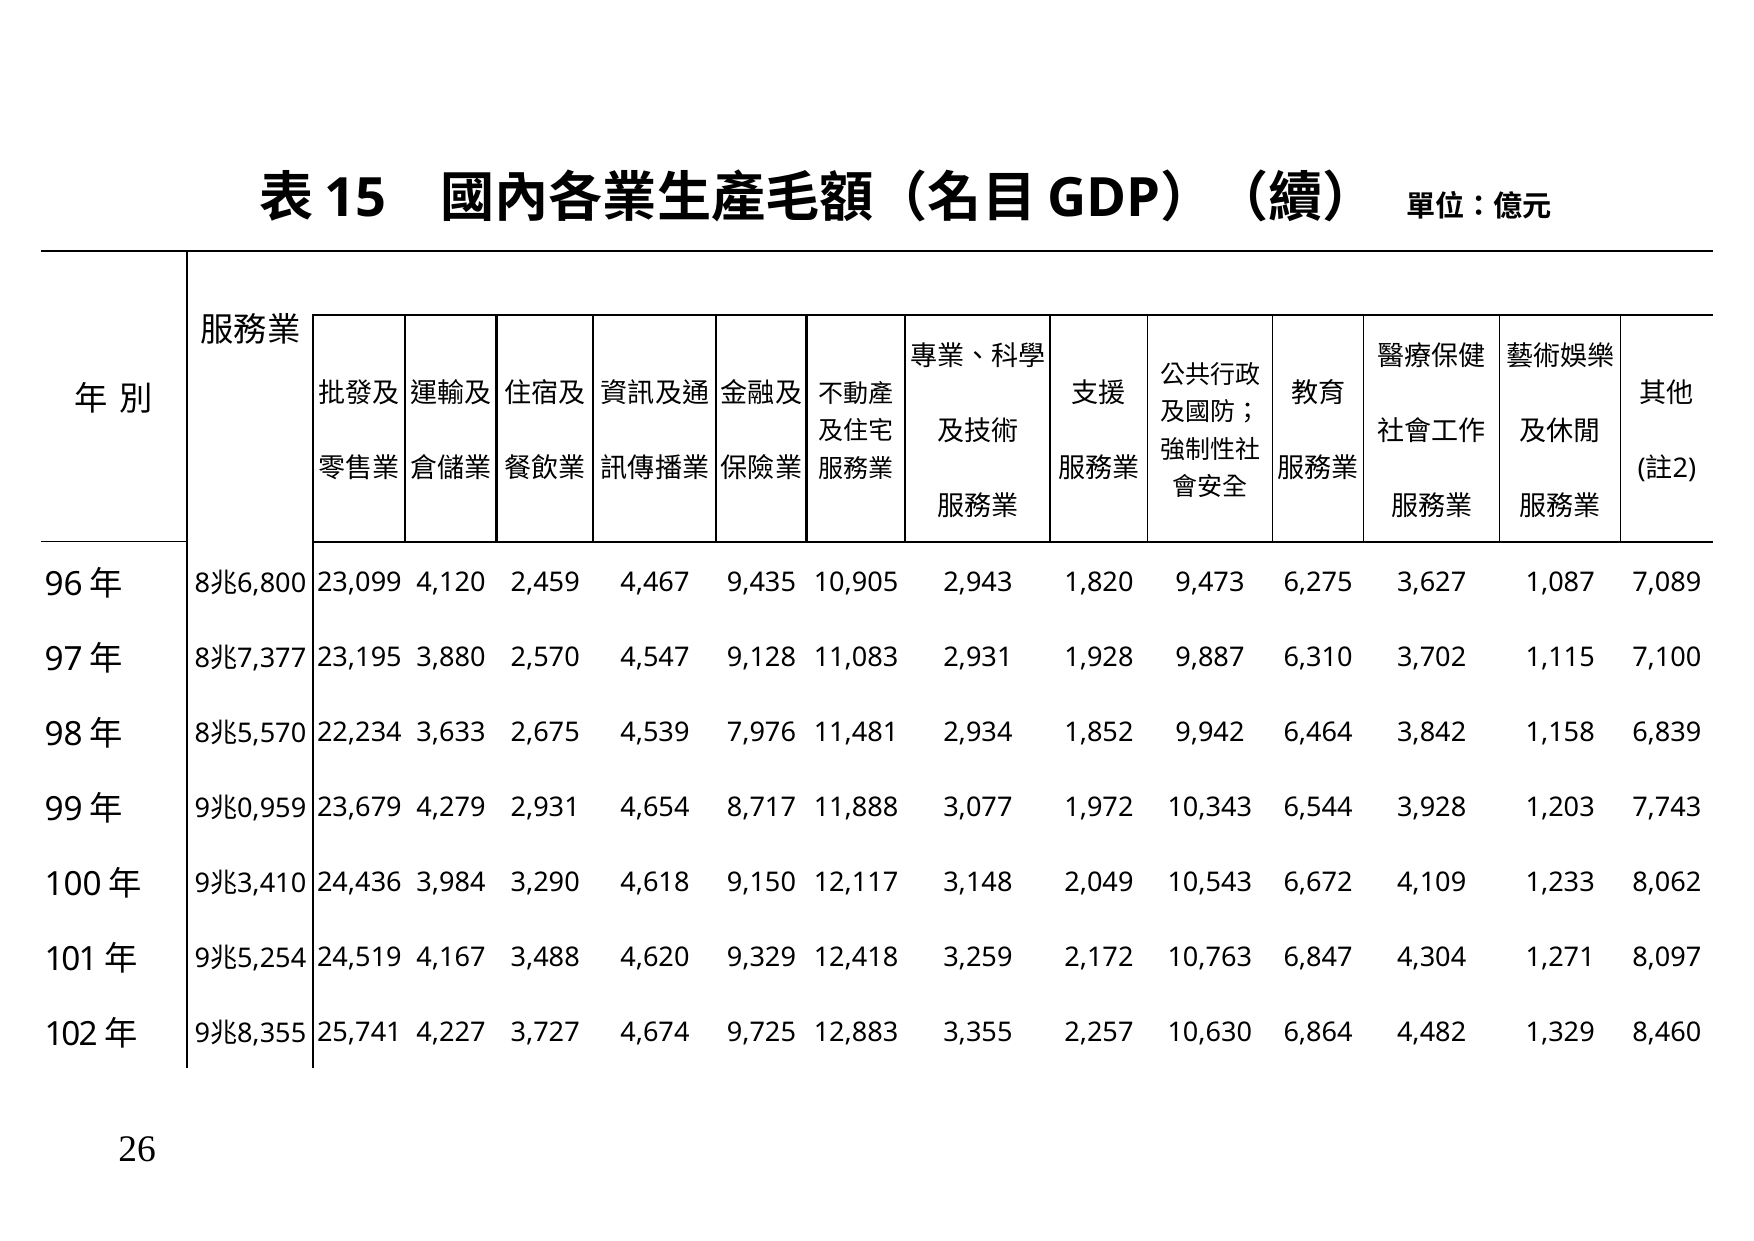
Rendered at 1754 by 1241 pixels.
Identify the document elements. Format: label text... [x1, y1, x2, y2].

table_cell 11,481 [806, 693, 905, 768]
table_cell 4,109 [1364, 843, 1499, 918]
table_cell 4,547 [593, 618, 716, 693]
table_cell 23,099 [314, 543, 405, 618]
table_cell 不動產及住宅服務業 [808, 316, 904, 541]
table_cell 3,702 [1364, 618, 1499, 693]
table_cell 1,203 [1499, 768, 1621, 843]
table_cell 6,864 [1272, 993, 1363, 1068]
table_cell 25,741 [314, 993, 405, 1068]
table_cell 10,543 [1147, 843, 1272, 918]
table_cell 8,717 [716, 768, 806, 843]
table_cell 3,259 [905, 918, 1050, 993]
table_cell 6,839 [1621, 693, 1712, 768]
table_cell 99年 [41, 768, 186, 843]
table_cell 3,727 [496, 993, 593, 1068]
table_cell 97年 [41, 618, 186, 693]
table_cell 10,343 [1147, 768, 1272, 843]
table_cell 批發及 零售業 [314, 316, 404, 541]
table_cell 6,464 [1272, 693, 1363, 768]
table_cell 1,852 [1050, 693, 1147, 768]
table_cell 101年 [41, 918, 186, 993]
table_cell 3,842 [1364, 693, 1499, 768]
table_cell 4,539 [593, 693, 716, 768]
table_cell 3,928 [1364, 768, 1499, 843]
table_cell 4,227 [405, 993, 496, 1068]
table_cell 4,674 [593, 993, 716, 1068]
table_cell 6,310 [1272, 618, 1363, 693]
table_cell 6,672 [1272, 843, 1363, 918]
table_cell 9,435 [716, 543, 806, 618]
table_cell 6,847 [1272, 918, 1363, 993]
table_cell 2,943 [905, 543, 1050, 618]
table_cell 3,355 [905, 993, 1050, 1068]
table_cell 醫療保健 社會工作 服務業 [1364, 316, 1499, 541]
table_cell 8,097 [1621, 918, 1712, 993]
table_cell 1,928 [1050, 618, 1147, 693]
table_cell 9,725 [716, 993, 806, 1068]
table_cell 3,077 [905, 768, 1050, 843]
table_cell 8,460 [1621, 993, 1712, 1068]
table_cell 支援 服務業 [1051, 316, 1147, 541]
table_cell 8,062 [1621, 843, 1712, 918]
subtitle 表15 國內各業生產毛額（名目GDP）（續） 單位：億元 [118, 137, 1636, 249]
table_cell 22,234 [314, 693, 405, 768]
table_header 年 別 [41, 252, 186, 541]
table_cell 4,304 [1364, 918, 1499, 993]
table_cell 1,972 [1050, 768, 1147, 843]
table_cell 1,087 [1499, 543, 1621, 618]
table_cell 2,931 [905, 618, 1050, 693]
table_cell 3,488 [496, 918, 593, 993]
table_cell 1,271 [1499, 918, 1621, 993]
table_cell 1,233 [1499, 843, 1621, 918]
table_cell 6,544 [1272, 768, 1363, 843]
table_cell 3,633 [405, 693, 496, 768]
table_cell 專業、科學 及技術 服務業 [906, 316, 1049, 541]
table_cell 12,883 [806, 993, 905, 1068]
table_cell 1,820 [1050, 543, 1147, 618]
table_cell 6,275 [1272, 543, 1363, 618]
table_cell 11,083 [806, 618, 905, 693]
table_cell 24,519 [314, 918, 405, 993]
table_cell 2,172 [1050, 918, 1147, 993]
table_cell 12,418 [806, 918, 905, 993]
table_cell 資訊及通 訊傳播業 [594, 316, 715, 541]
table_cell 7,089 [1621, 543, 1712, 618]
table_cell 7,100 [1621, 618, 1712, 693]
table_cell 4,279 [405, 768, 496, 843]
table_cell 100年 [41, 843, 186, 918]
table_cell 2,459 [496, 543, 593, 618]
table_cell 102年 [41, 993, 186, 1068]
table_cell 9,473 [1147, 543, 1272, 618]
table_cell 2,257 [1050, 993, 1147, 1068]
table_cell 9,942 [1147, 693, 1272, 768]
table_cell 4,618 [593, 843, 716, 918]
table_cell 4,482 [1364, 993, 1499, 1068]
table_cell 9,329 [716, 918, 806, 993]
table_cell 9兆0,959 [188, 768, 312, 843]
table_cell 2,934 [905, 693, 1050, 768]
table_cell 2,675 [496, 693, 593, 768]
table_cell 8兆6,800 [188, 541, 312, 618]
table_cell 10,630 [1147, 993, 1272, 1068]
table_cell 23,195 [314, 618, 405, 693]
table_cell 9,128 [716, 618, 806, 693]
table_cell 10,905 [806, 543, 905, 618]
table_cell 4,167 [405, 918, 496, 993]
table_cell 2,931 [496, 768, 593, 843]
table_cell 8兆7,377 [188, 618, 312, 693]
table_cell 教育 服務業 [1273, 316, 1363, 541]
table_cell 9兆8,355 [188, 993, 312, 1068]
table_cell 24,436 [314, 843, 405, 918]
table_cell 12,117 [806, 843, 905, 918]
table_cell 2,570 [496, 618, 593, 693]
table_cell 金融及 保險業 [717, 316, 805, 541]
table_cell 1,158 [1499, 693, 1621, 768]
table_cell 9,150 [716, 843, 806, 918]
table_cell 3,290 [496, 843, 593, 918]
table_header 服務業 [188, 252, 313, 541]
table_cell 9兆5,254 [188, 918, 312, 993]
table_cell 3,627 [1364, 543, 1499, 618]
table_cell 3,148 [905, 843, 1050, 918]
table_cell 4,467 [593, 543, 716, 618]
table_cell 1,115 [1499, 618, 1621, 693]
table_cell 其他 (註2) [1621, 316, 1712, 541]
table_cell 4,620 [593, 918, 716, 993]
table_cell 9兆3,410 [188, 843, 312, 918]
table_cell 7,976 [716, 693, 806, 768]
table_cell 住宿及 餐飲業 [498, 316, 592, 541]
table_cell 9,887 [1147, 618, 1272, 693]
table_cell 1,329 [1499, 993, 1621, 1068]
table_cell 98年 [41, 693, 186, 768]
table_header [313, 252, 1712, 314]
table_cell 公共行政 及國防；強制性社會安全 [1148, 316, 1272, 541]
table_cell 藝術娛樂 及休閒 服務業 [1500, 316, 1620, 541]
table_cell 3,880 [405, 618, 496, 693]
table_cell 運輸及 倉儲業 [406, 316, 495, 541]
table_cell 11,888 [806, 768, 905, 843]
table_cell 4,120 [405, 543, 496, 618]
table_cell 3,984 [405, 843, 496, 918]
table_cell 23,679 [314, 768, 405, 843]
table_cell 7,743 [1621, 768, 1712, 843]
table_cell 96年 [41, 542, 186, 618]
table_cell 4,654 [593, 768, 716, 843]
table_cell 8兆5,570 [188, 693, 312, 768]
table_cell 10,763 [1147, 918, 1272, 993]
table_cell 2,049 [1050, 843, 1147, 918]
